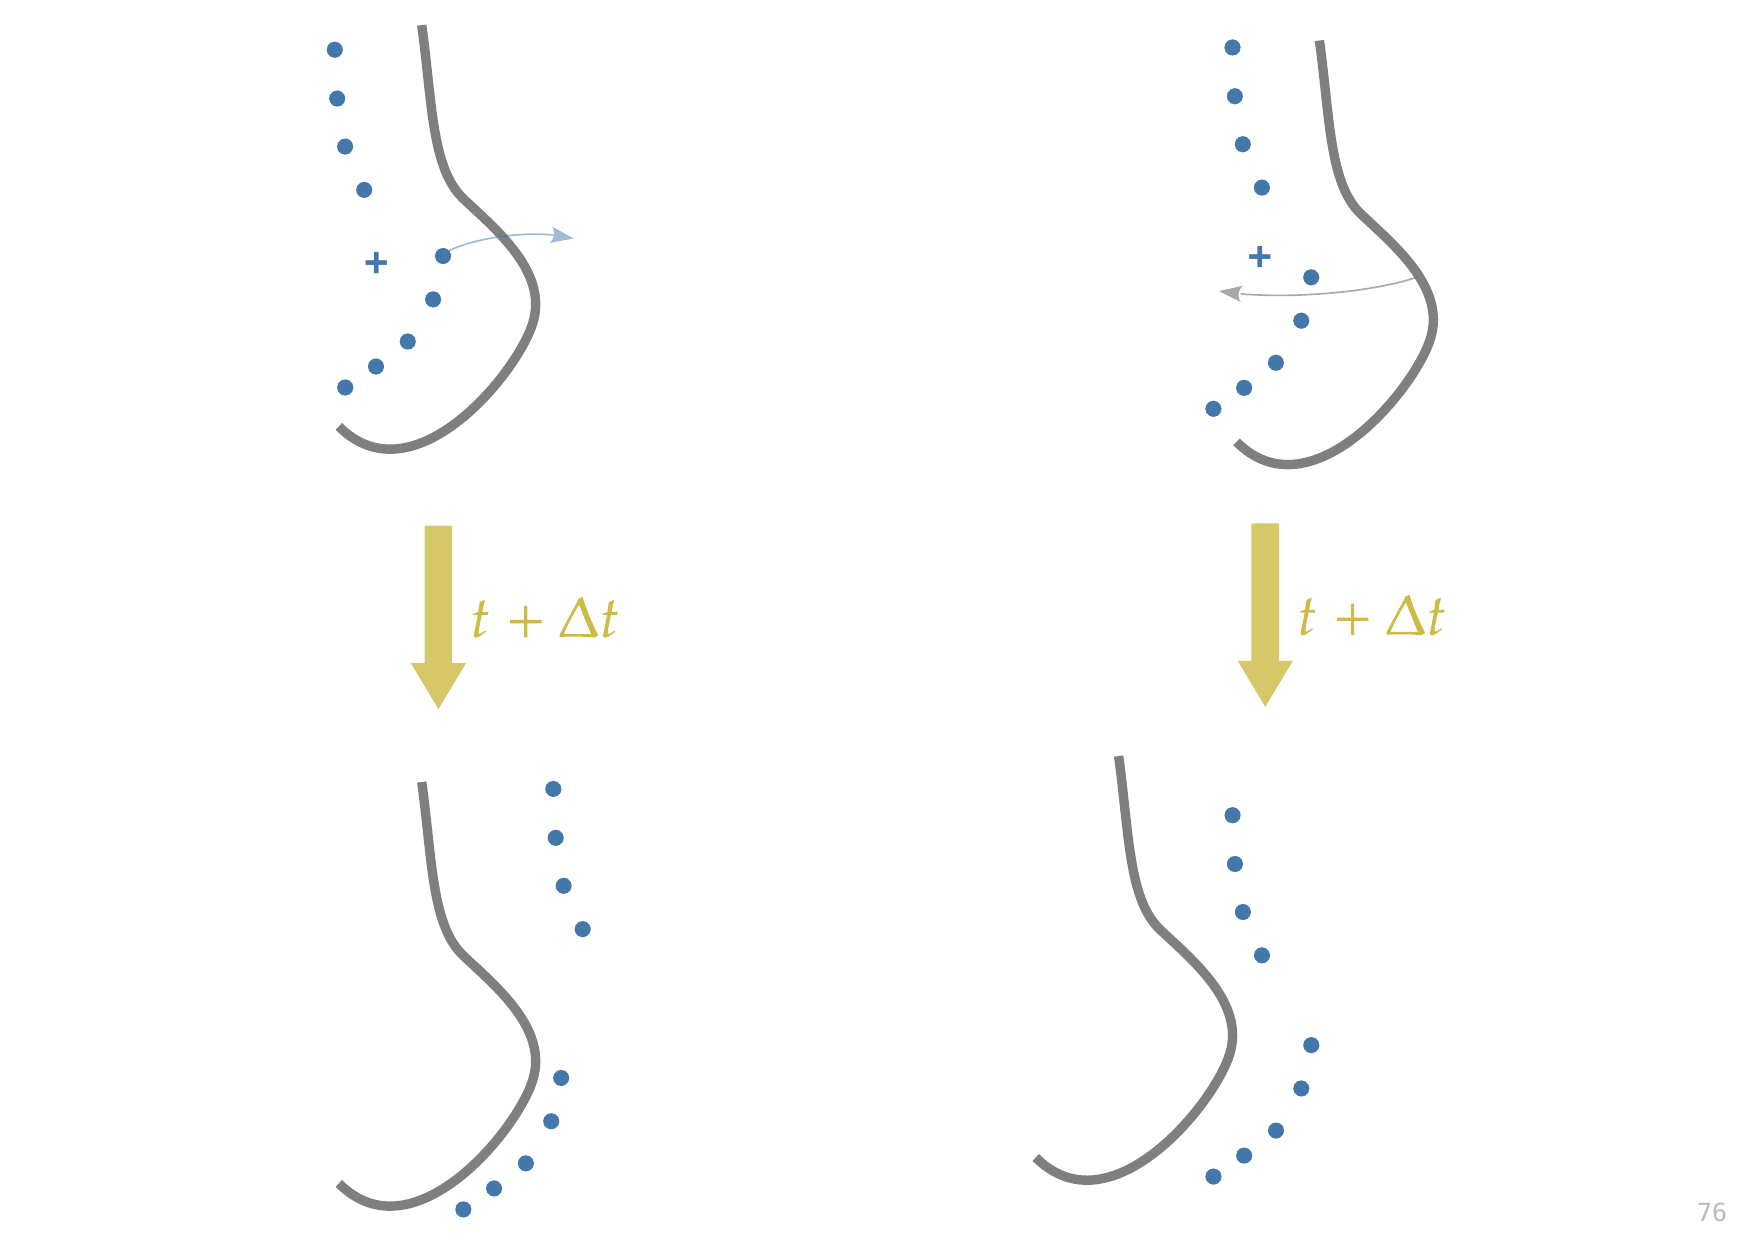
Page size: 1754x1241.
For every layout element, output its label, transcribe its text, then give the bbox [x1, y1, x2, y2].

text_box [1429, 597, 1445, 636]
text_box [485, 1180, 503, 1197]
text_box [1299, 597, 1316, 636]
text_box [1267, 354, 1285, 371]
text_box [410, 525, 467, 710]
text_box [555, 877, 572, 894]
text_box [574, 921, 591, 938]
text_box [337, 379, 354, 396]
text_box [1293, 312, 1310, 329]
text_box [510, 605, 542, 638]
text_box [1226, 88, 1243, 105]
text_box [455, 1201, 472, 1218]
text_box [1386, 594, 1425, 636]
text_box [367, 358, 385, 375]
text_box [559, 597, 598, 638]
text_box [1253, 179, 1271, 196]
text_box [326, 41, 343, 58]
text_box [1237, 523, 1293, 707]
text_box [472, 600, 489, 638]
text_box [425, 291, 442, 308]
text_box [517, 1155, 534, 1172]
text_box [356, 181, 373, 199]
text_box [1293, 1080, 1310, 1097]
text_box [602, 600, 618, 638]
text_box [1224, 39, 1241, 56]
text_box [1205, 400, 1222, 417]
text_box [1253, 947, 1271, 964]
text_box [553, 1069, 570, 1087]
text_box [1234, 136, 1251, 153]
text_box + [349, 224, 406, 284]
text_box [1234, 903, 1251, 921]
text_box [1236, 379, 1253, 396]
text_box [337, 138, 354, 155]
text_box [399, 333, 416, 350]
text_box [1224, 807, 1241, 824]
text_box [1267, 1122, 1285, 1139]
text_box [434, 247, 452, 265]
text_box [1336, 603, 1369, 636]
text_box [547, 829, 564, 846]
text_box [1236, 1147, 1253, 1164]
text_box [329, 90, 346, 107]
text_box [1303, 1037, 1320, 1054]
text_box [1226, 855, 1244, 873]
text_box + [1232, 218, 1289, 278]
text_box [1205, 1168, 1222, 1185]
text_box [1303, 269, 1320, 286]
text_box [543, 1113, 560, 1130]
text_box [545, 780, 562, 798]
